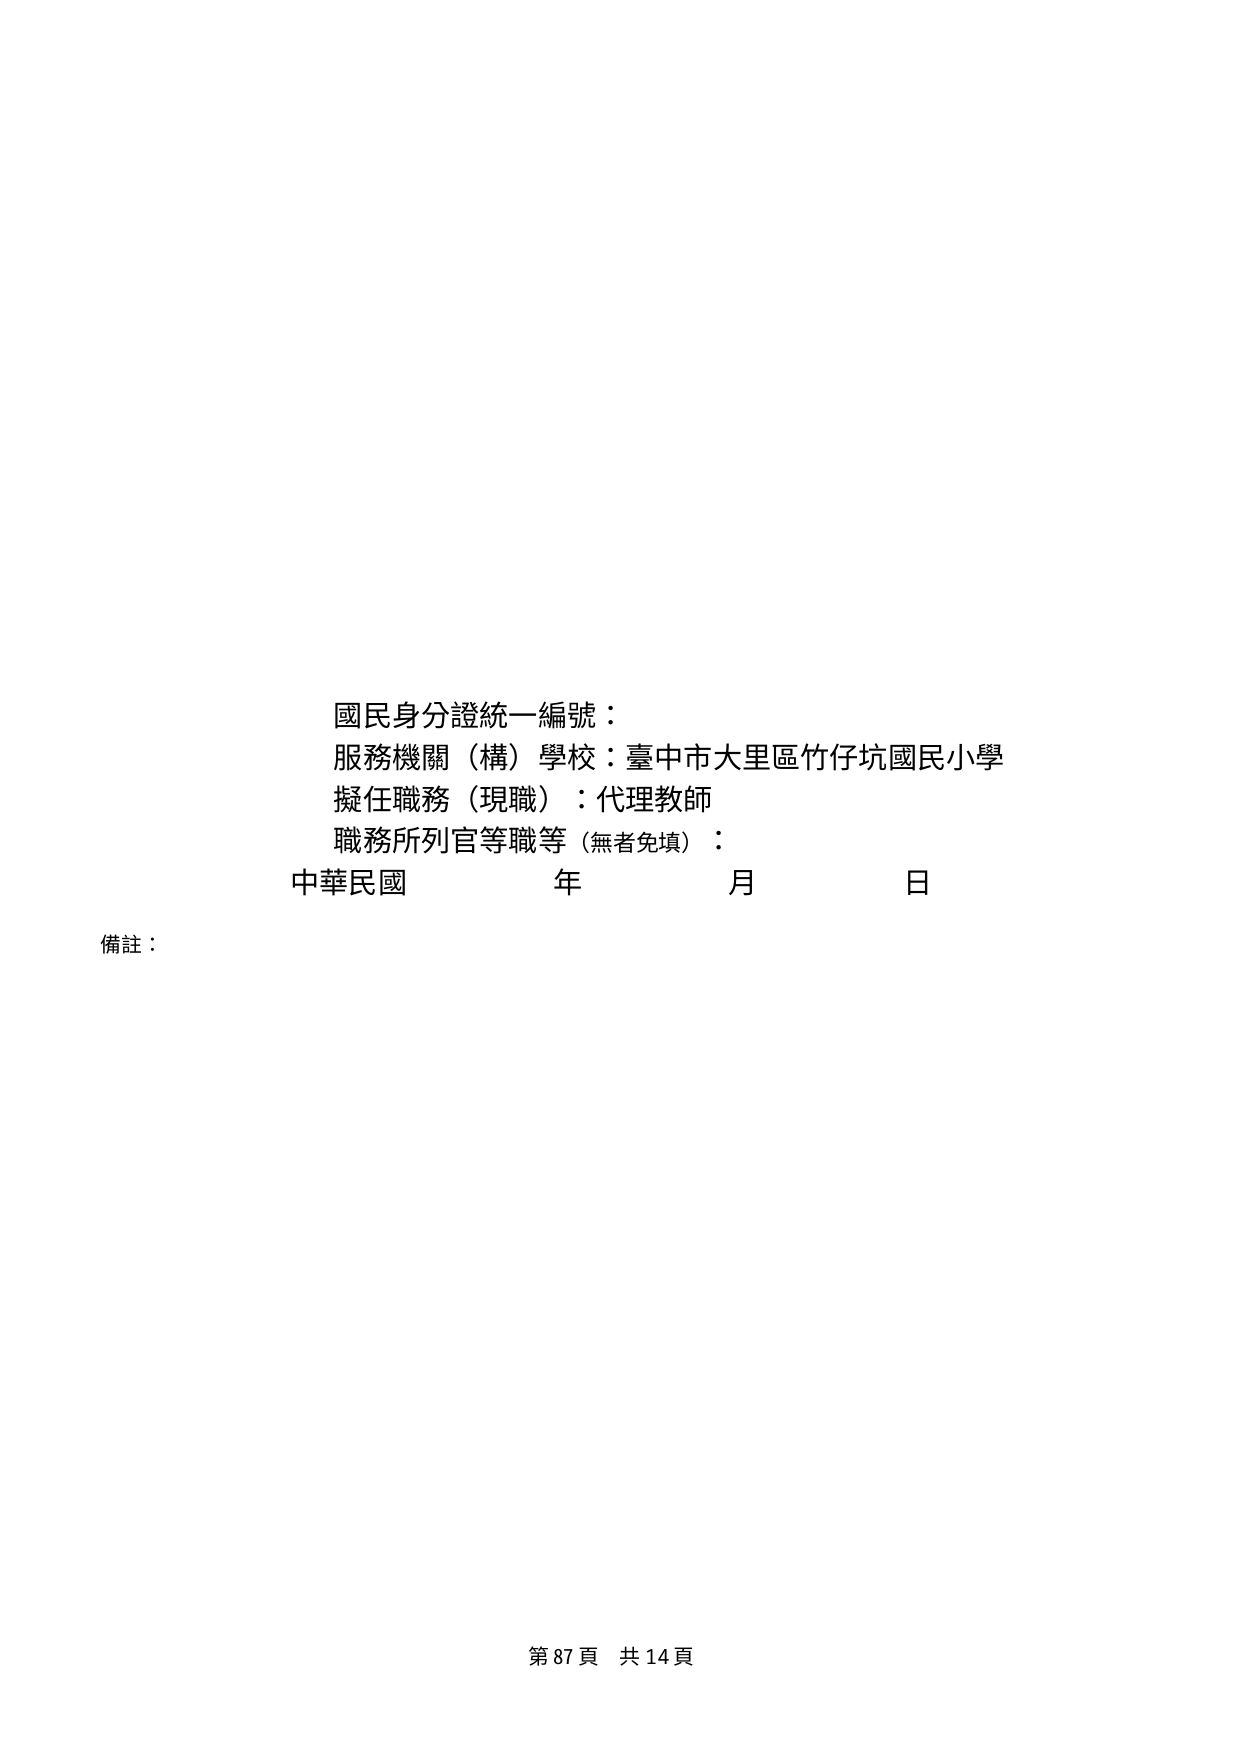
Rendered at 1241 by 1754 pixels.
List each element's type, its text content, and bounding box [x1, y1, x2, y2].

text 擬任職務（現職）：代理教師 [100, 777, 1122, 818]
text 備註： [100, 902, 1122, 964]
text 服務機關（構）學校：臺中市大里區竹仔坑國民小學 [100, 735, 1122, 777]
text 職務所列官等職等（無者免填）： [100, 818, 1122, 860]
text 中華民國 年 月 日 [100, 860, 1122, 902]
text 國民身分證統一編號： [100, 693, 1122, 735]
